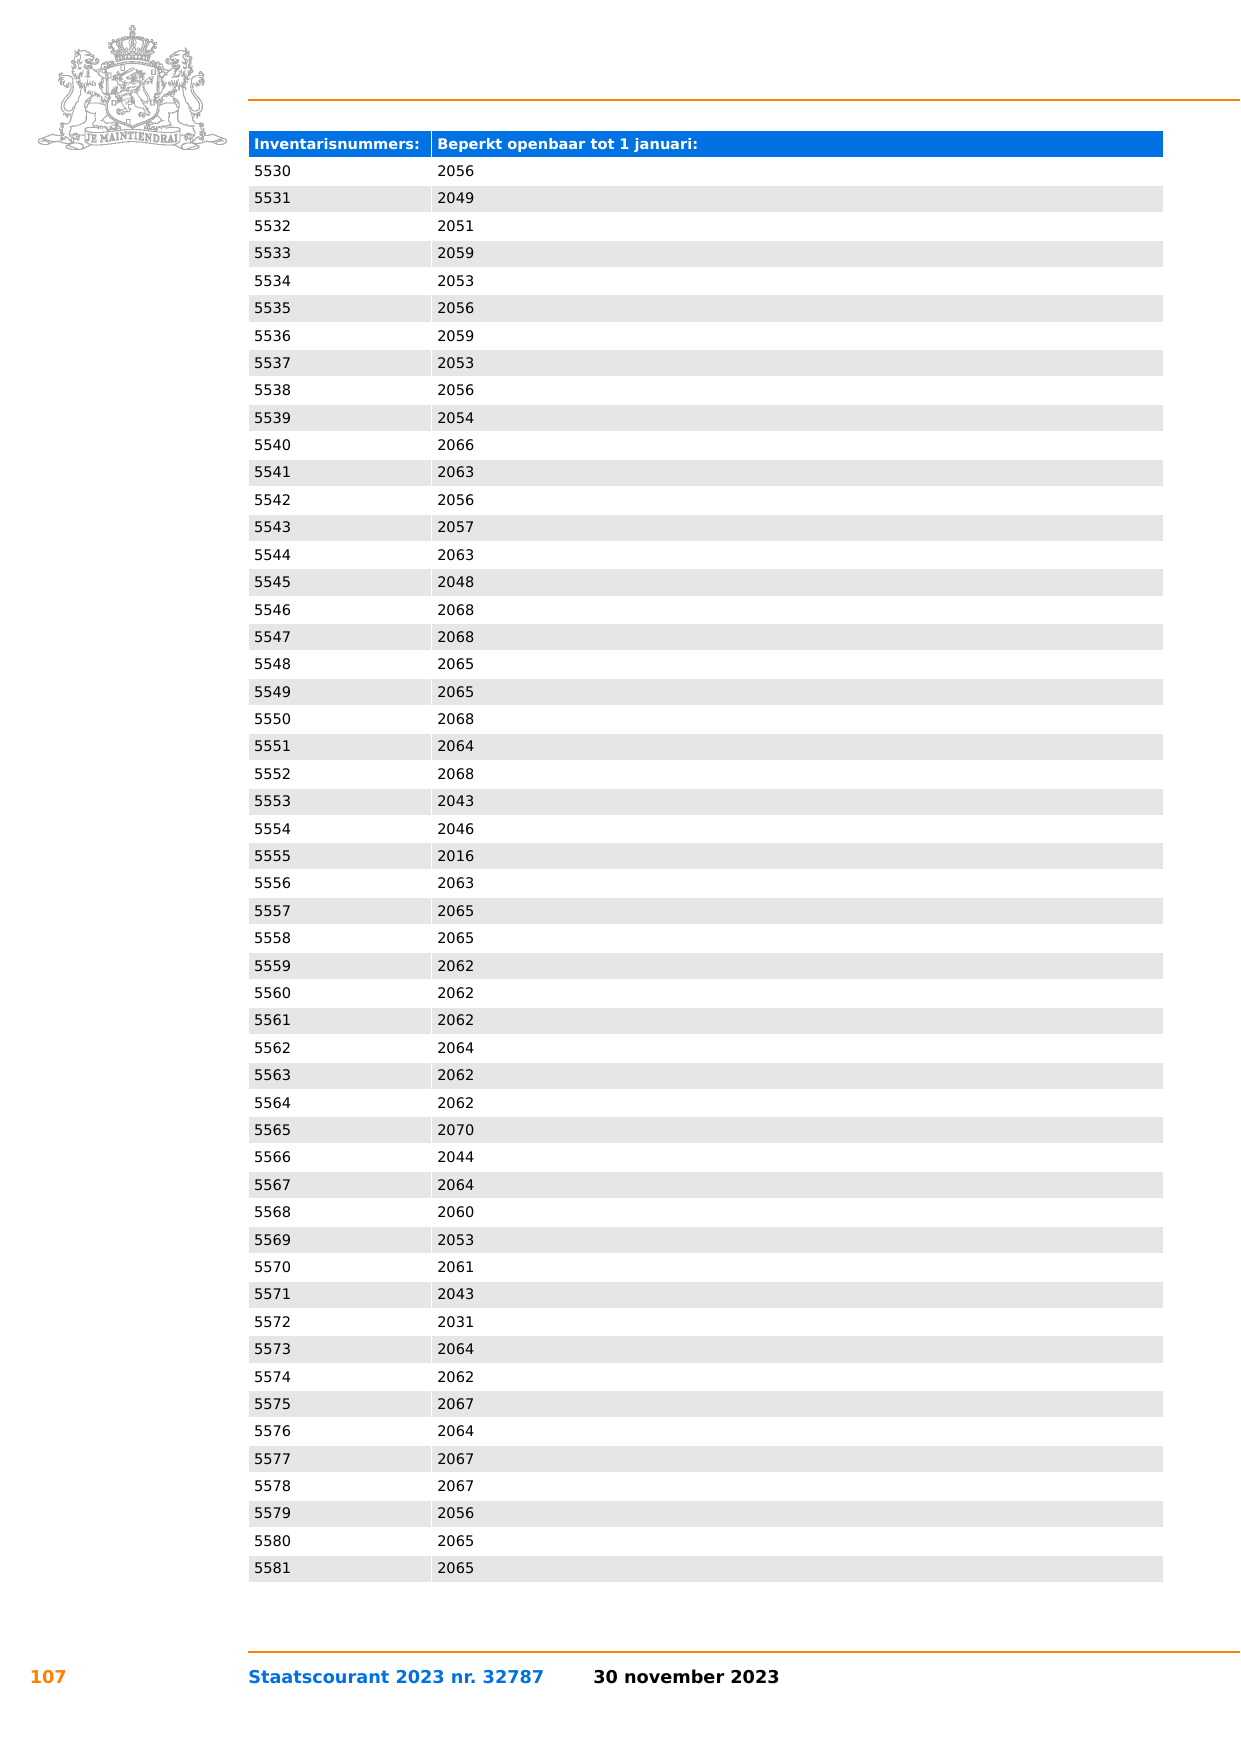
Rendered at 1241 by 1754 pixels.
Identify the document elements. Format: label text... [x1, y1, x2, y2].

table_cell 2063 [432, 460, 1163, 486]
table_cell 2066 [432, 432, 1163, 459]
table_cell 2054 [432, 405, 1163, 431]
table_cell 5576 [249, 1419, 431, 1445]
table_cell 5571 [249, 1282, 431, 1308]
table_cell 5565 [249, 1117, 431, 1143]
table_cell 5573 [249, 1336, 431, 1363]
table_cell 5557 [249, 898, 431, 924]
table_cell 5535 [249, 295, 431, 322]
table_header Beperkt openbaar tot 1 januari: [432, 131, 1163, 157]
table_cell 5540 [249, 432, 431, 459]
table_cell 2070 [432, 1117, 1163, 1143]
table_cell 5570 [249, 1254, 431, 1281]
table_cell 5537 [249, 350, 431, 376]
table_cell 5579 [249, 1501, 431, 1527]
table_cell 5559 [249, 953, 431, 979]
table_cell 2067 [432, 1473, 1163, 1500]
table_cell 5539 [249, 405, 431, 431]
table_cell 2053 [432, 1227, 1163, 1253]
table_cell 5578 [249, 1473, 431, 1500]
table_cell 5551 [249, 734, 431, 760]
table_cell 2067 [432, 1446, 1163, 1472]
table_cell 2056 [432, 378, 1163, 404]
table_cell 2059 [432, 323, 1163, 349]
table_cell 2056 [432, 158, 1163, 185]
table_cell 5530 [249, 158, 431, 185]
table_cell 5561 [249, 1008, 431, 1034]
table_cell 5547 [249, 624, 431, 650]
table_header Inventarisnummers: [249, 131, 431, 157]
table_cell 2062 [432, 1090, 1163, 1116]
table_cell 5577 [249, 1446, 431, 1472]
table_cell 2065 [432, 1528, 1163, 1554]
table_cell 2061 [432, 1254, 1163, 1281]
table_cell 2043 [432, 789, 1163, 815]
table_cell 5562 [249, 1035, 431, 1061]
table_cell 2062 [432, 1063, 1163, 1089]
table_cell 5531 [249, 186, 431, 212]
table_cell 2044 [432, 1145, 1163, 1171]
table_cell 5569 [249, 1227, 431, 1253]
table_cell 2067 [432, 1391, 1163, 1417]
table_cell 5538 [249, 378, 431, 404]
table_cell 5533 [249, 241, 431, 267]
table_cell 2068 [432, 624, 1163, 650]
table_cell 2065 [432, 898, 1163, 924]
table_cell 5564 [249, 1090, 431, 1116]
table_cell 2063 [432, 542, 1163, 568]
table_cell 2060 [432, 1199, 1163, 1226]
table_cell 5568 [249, 1199, 431, 1226]
table_cell 2059 [432, 241, 1163, 267]
table_cell 2064 [432, 1419, 1163, 1445]
table_cell 5575 [249, 1391, 431, 1417]
table_cell 2062 [432, 1008, 1163, 1034]
table_cell 2062 [432, 1364, 1163, 1390]
table_cell 2046 [432, 816, 1163, 842]
table_cell 2068 [432, 761, 1163, 787]
table_cell 5549 [249, 679, 431, 705]
table_cell 5555 [249, 843, 431, 869]
table_cell 2062 [432, 980, 1163, 1007]
table_cell 2065 [432, 925, 1163, 952]
table_cell 2016 [432, 843, 1163, 869]
table_cell 2064 [432, 1035, 1163, 1061]
table_cell 2065 [432, 1556, 1163, 1582]
table_cell 2063 [432, 871, 1163, 897]
table_cell 2064 [432, 1172, 1163, 1198]
table_cell 5563 [249, 1063, 431, 1089]
table_cell 2065 [432, 651, 1163, 678]
table_cell 5581 [249, 1556, 431, 1582]
table_cell 2065 [432, 679, 1163, 705]
table_cell 2048 [432, 569, 1163, 596]
table_cell 5572 [249, 1309, 431, 1335]
table_cell 5548 [249, 651, 431, 678]
table_cell 2064 [432, 734, 1163, 760]
table_cell 5543 [249, 515, 431, 541]
table_cell 5567 [249, 1172, 431, 1198]
table_cell 2043 [432, 1282, 1163, 1308]
table_cell 5541 [249, 460, 431, 486]
table_cell 2056 [432, 1501, 1163, 1527]
table_cell 5566 [249, 1145, 431, 1171]
table_cell 5560 [249, 980, 431, 1007]
table_cell 5536 [249, 323, 431, 349]
table_cell 2049 [432, 186, 1163, 212]
table_cell 2057 [432, 515, 1163, 541]
table_cell 5554 [249, 816, 431, 842]
table_cell 5544 [249, 542, 431, 568]
table_cell 2056 [432, 295, 1163, 322]
table_cell 5580 [249, 1528, 431, 1554]
table_cell 2056 [432, 487, 1163, 513]
table_cell 5558 [249, 925, 431, 952]
table_cell 2031 [432, 1309, 1163, 1335]
table_cell 5546 [249, 597, 431, 623]
table_cell 5534 [249, 268, 431, 294]
table_cell 2053 [432, 350, 1163, 376]
table_cell 5574 [249, 1364, 431, 1390]
table_cell 5545 [249, 569, 431, 596]
table_cell 2068 [432, 706, 1163, 733]
table_cell 5550 [249, 706, 431, 733]
table_cell 5553 [249, 789, 431, 815]
table_cell 5552 [249, 761, 431, 787]
table_cell 2062 [432, 953, 1163, 979]
table_cell 2053 [432, 268, 1163, 294]
table_cell 2068 [432, 597, 1163, 623]
picture [38, 25, 227, 150]
table_cell 5556 [249, 871, 431, 897]
table_cell 2051 [432, 213, 1163, 239]
table_cell 5542 [249, 487, 431, 513]
table_cell 2064 [432, 1336, 1163, 1363]
table_cell 5532 [249, 213, 431, 239]
